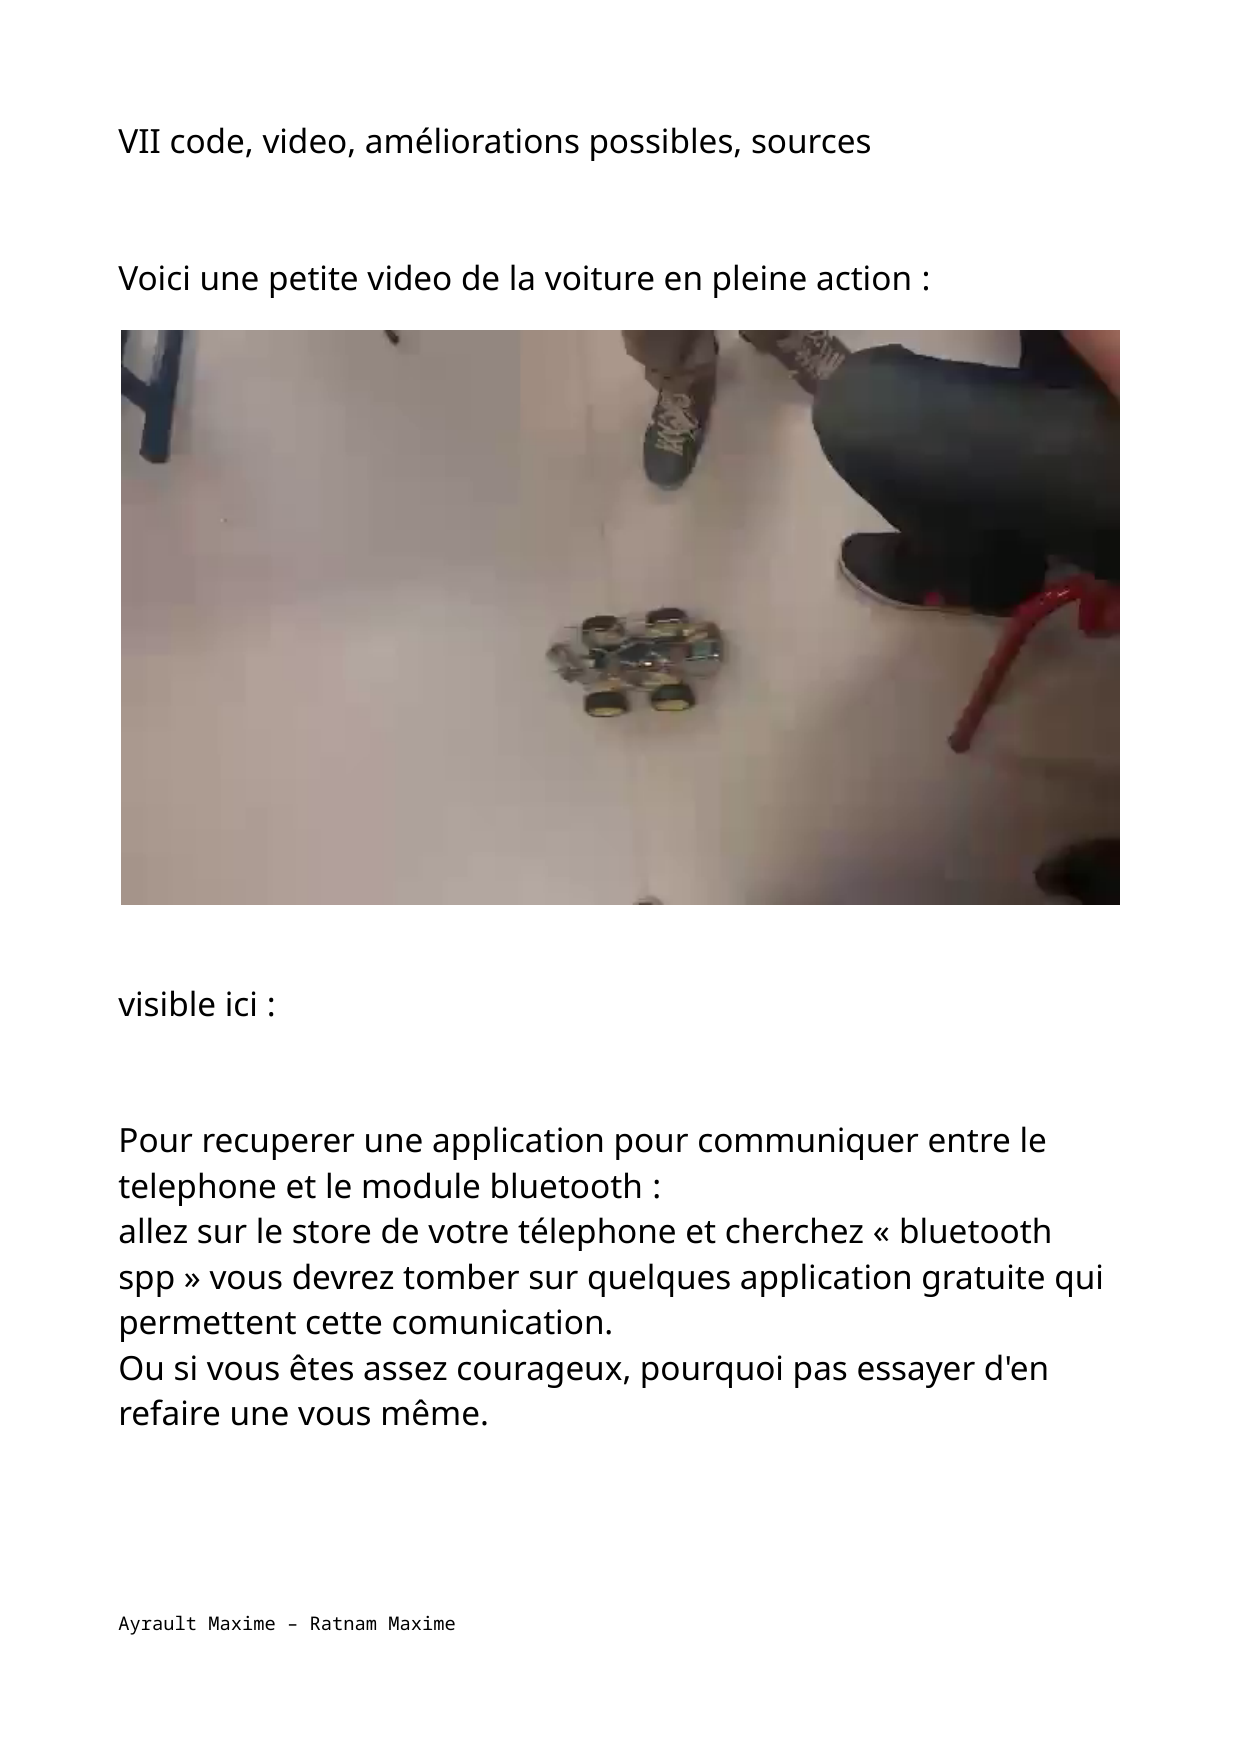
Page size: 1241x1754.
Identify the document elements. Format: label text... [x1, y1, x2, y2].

text Pour recuperer une application pour communiquer entre le telephone et le module bluetooth : [118, 1117, 1122, 1208]
text visible ici : [118, 981, 1122, 1026]
text VII code, video, améliorations possibles, sources [118, 118, 1122, 163]
text Voici une petite video de la voiture en pleine action : [118, 254, 1122, 300]
text allez sur le store de votre télephone et cherchez « bluetooth spp » vous devrez tomber sur quelques application gratuite qui permettent cette comunication. Ou si vous êtes assez courageux, pourquoi pas essayer d'en refaire une vous même. [118, 1208, 1122, 1435]
